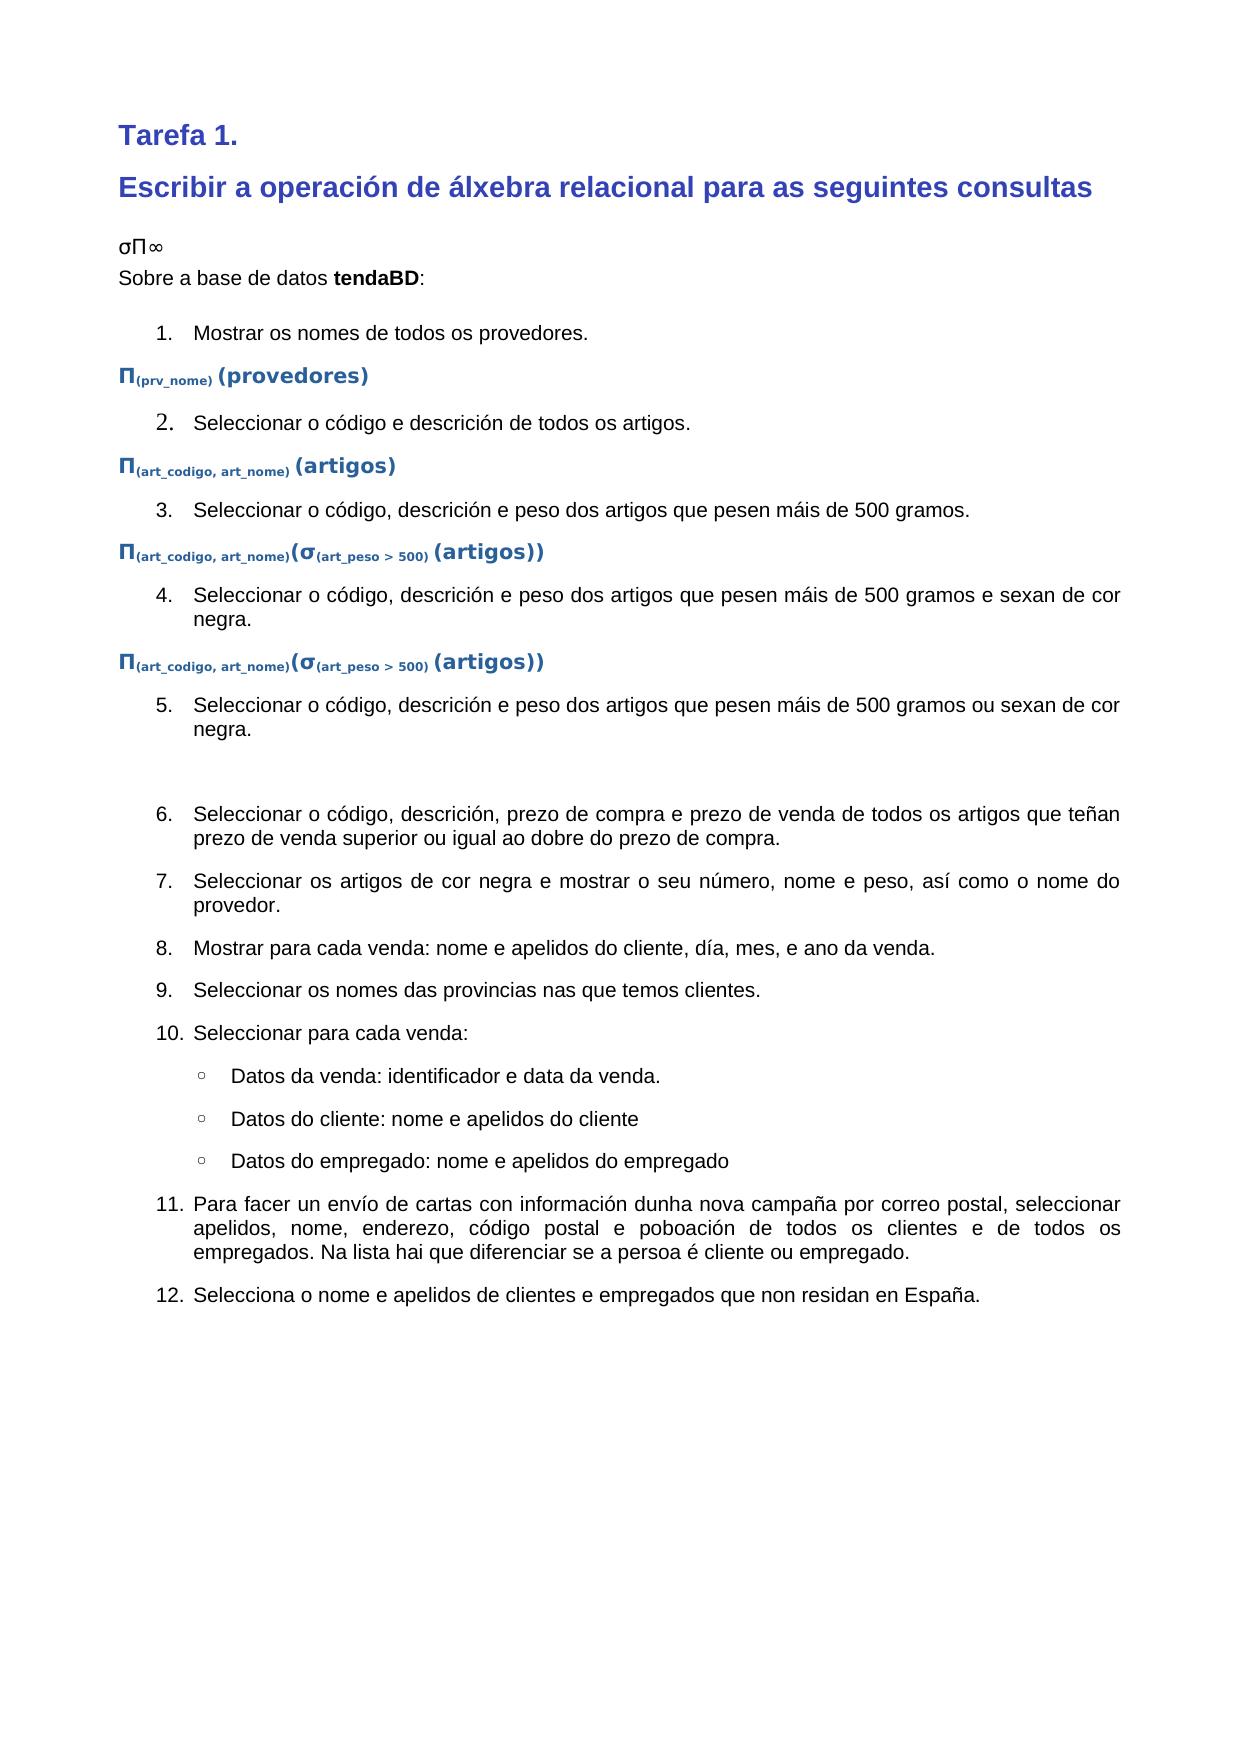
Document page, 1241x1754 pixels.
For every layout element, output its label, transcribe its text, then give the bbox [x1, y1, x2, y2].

list Mostrar para cada venda: nome e apelidos do cliente, día, mes, e ano da venda. [156, 936, 1122, 959]
text Π(art_codigo, art_nome) (artigos) [118, 454, 1122, 479]
text Tarefa 1. [118, 118, 1122, 152]
list Para facer un envío de cartas con información dunha nova campaña por correo postal, seleccionar apelidos, nome, enderezo, código postal e poboación de todos os clientes e de todos os empregados. Na lista hai que diferenciar se a persoa é cliente ou empregado. [156, 1192, 1122, 1264]
text Π(prv_nome) (provedores) [118, 364, 1122, 388]
list Datos da venda: identificador e data da venda. [193, 1064, 1122, 1088]
list Seleccionar para cada venda: [156, 1021, 1122, 1045]
list Seleccionar os nomes das provincias nas que temos clientes. [156, 978, 1122, 1002]
list Datos do empregado: nome e apelidos do empregado [193, 1149, 1122, 1173]
text Escribir a operación de álxebra relacional para as seguintes consultas [118, 171, 1122, 204]
list Seleccionar os artigos de cor negra e mostrar o seu número, nome e peso, así como o nome do provedor. [156, 869, 1122, 917]
list Seleccionar o código e descrición de todos os artigos. [156, 407, 1122, 436]
list Datos do cliente: nome e apelidos do cliente [193, 1107, 1122, 1131]
list Seleccionar o código, descrición e peso dos artigos que pesen máis de 500 gramos ou sexan de cor negra. [156, 693, 1122, 741]
text Π(art_codigo, art_nome)(σ(art_peso > 500) (artigos)) [118, 540, 1122, 564]
text σΠ∞ [118, 235, 1122, 260]
text Π(art_codigo, art_nome)(σ(art_peso > 500) (artigos)) [118, 650, 1122, 674]
list Seleccionar o código, descrición e peso dos artigos que pesen máis de 500 gramos e sexan de cor negra. [156, 583, 1122, 631]
text Sobre a base de datos tendaBD: [118, 266, 1122, 290]
list Selecciona o nome e apelidos de clientes e empregados que non residan en España. [156, 1283, 1122, 1307]
list Seleccionar o código, descrición e peso dos artigos que pesen máis de 500 gramos. [156, 497, 1122, 521]
list Seleccionar o código, descrición, prezo de compra e prezo de venda de todos os artigos que teñan prezo de venda superior ou igual ao dobre do prezo de compra. [156, 802, 1122, 850]
list Mostrar os nomes de todos os provedores. [156, 321, 1122, 345]
